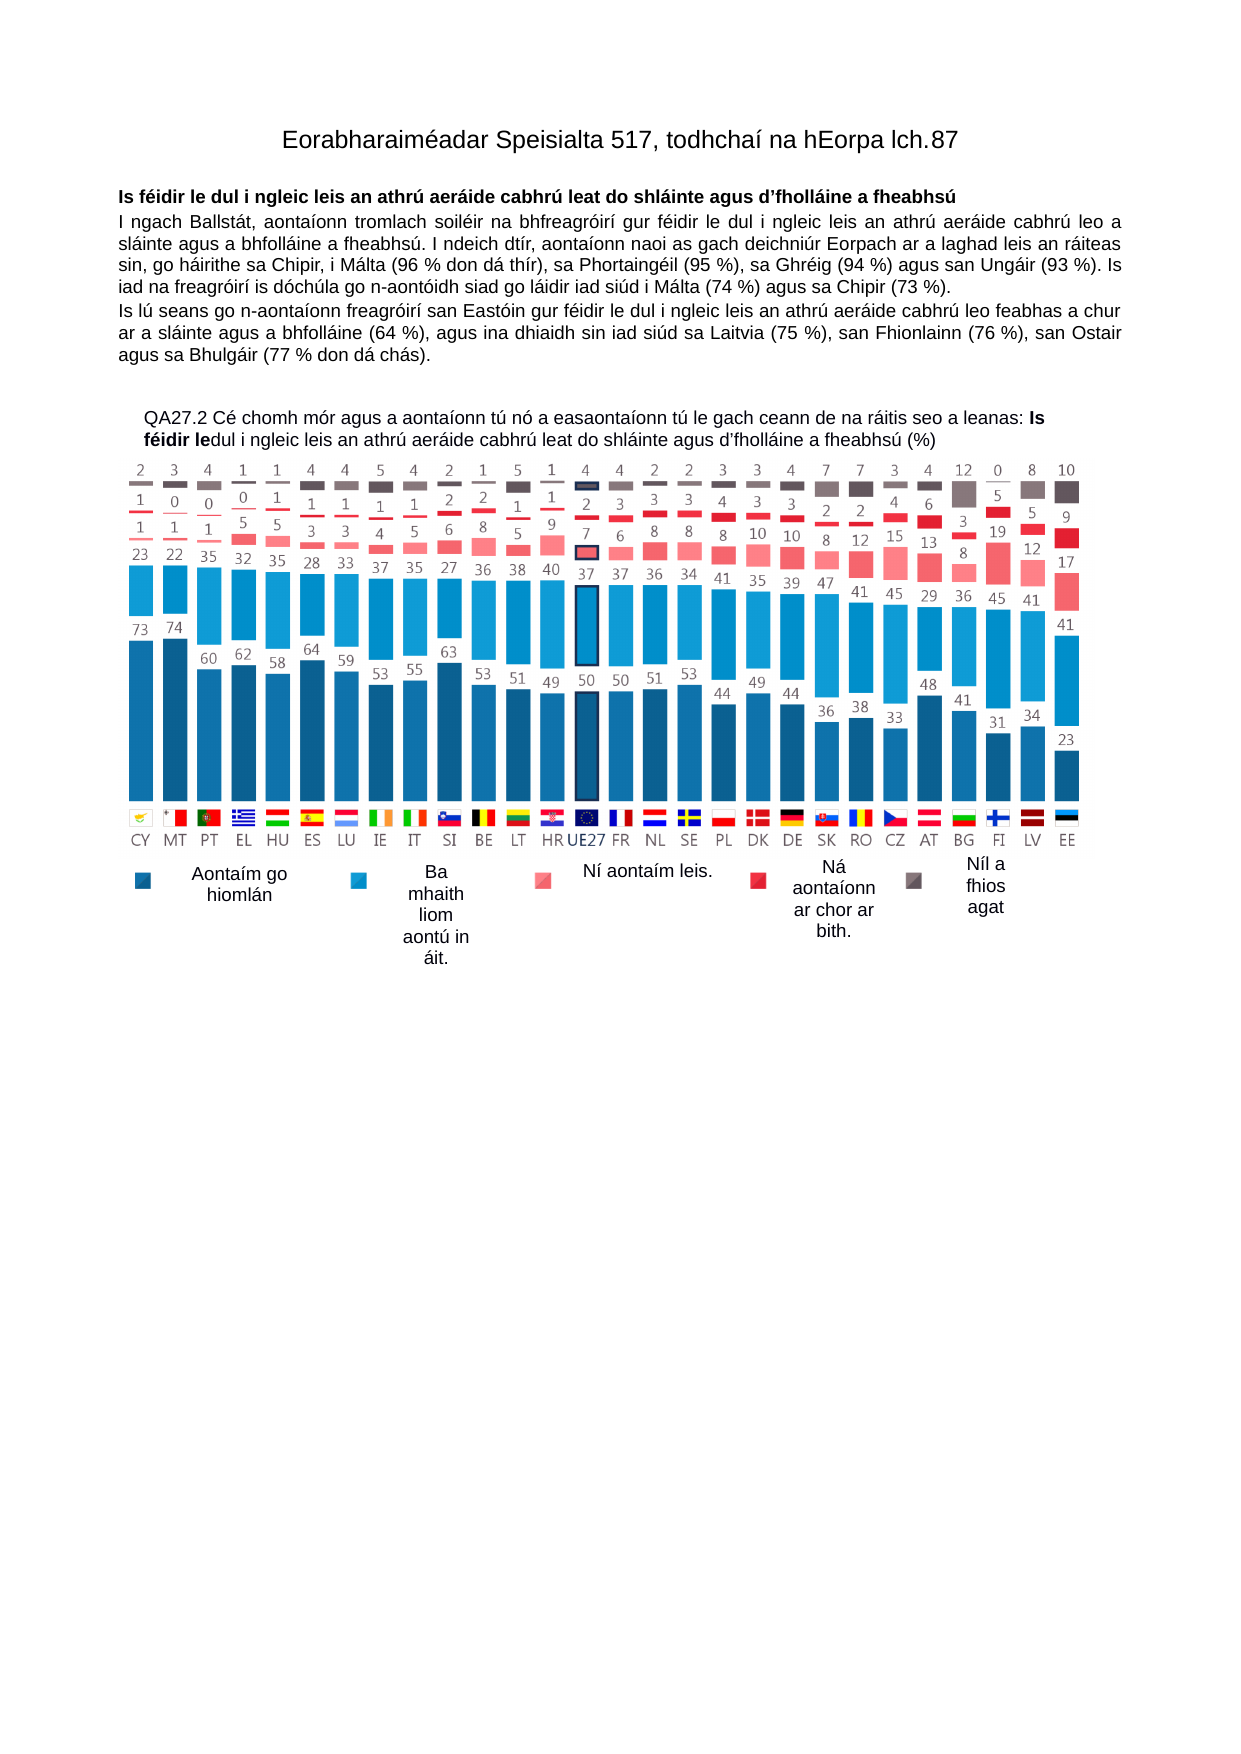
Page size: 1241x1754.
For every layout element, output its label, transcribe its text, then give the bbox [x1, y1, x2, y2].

picture [128, 860, 931, 914]
text Is lú seans go n-aontaíonn freagróirí san Eastóin gur féidir le dul i ngleic leis an athrú aeráide cabhrú leo feabhas a chur ar a sláinte agus a bhfolláine (64 %), agus ina dhiaidh sin iad siúd sa Laitvia (75 %), san Fhionlainn (76 %), san Ostair agus sa Bhulgáir (77 % don dá chás). [118, 300, 1122, 365]
text Is féidir le dul i ngleic leis an athrú aeráide cabhrú leat do shláinte agus d’fholláine a fheabhsú [118, 186, 1122, 208]
picture [826, 860, 833, 871]
picture [118, 458, 1095, 859]
text I ngach Ballstát, aontaíonn tromlach soiléir na bhfreagróirí gur féidir le dul i ngleic leis an athrú aeráide cabhrú leo a sláinte agus a bhfolláine a fheabhsú. I ndeich dtír, aontaíonn naoi as gach deichniúr Eorpach ar a laghad leis an ráiteas sin, go háirithe sa Chipir, i Málta (96 % don dá thír), sa Phortaingéil (95 %), sa Ghréig (94 %) agus san Ungáir (93 %). Is iad na freagróirí is dóchúla go n-aontóidh siad go láidir iad siúd i Málta (74 %) agus sa Chipir (73 %). [118, 211, 1122, 297]
